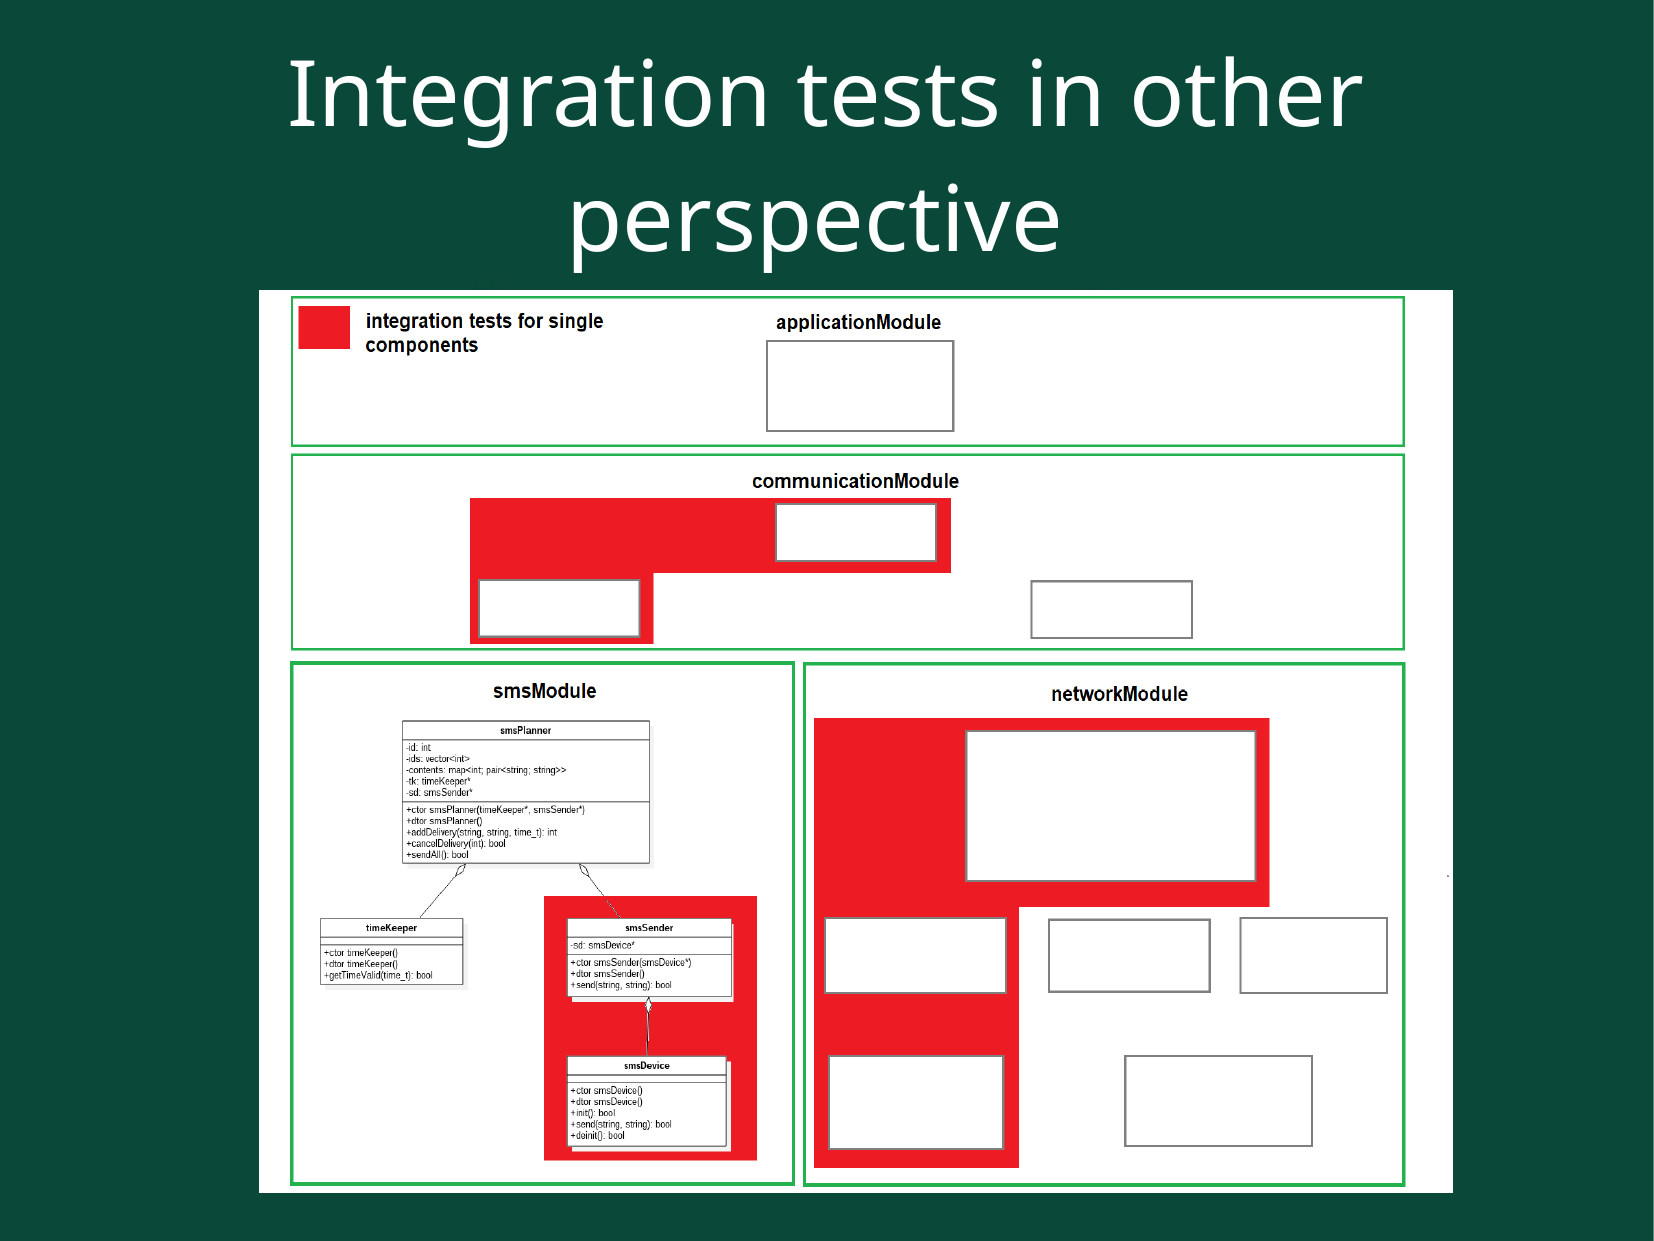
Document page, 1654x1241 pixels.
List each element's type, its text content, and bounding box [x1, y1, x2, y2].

picture [0, 0, 1654, 1241]
title Integration tests in other perspective [82, 16, 1571, 290]
